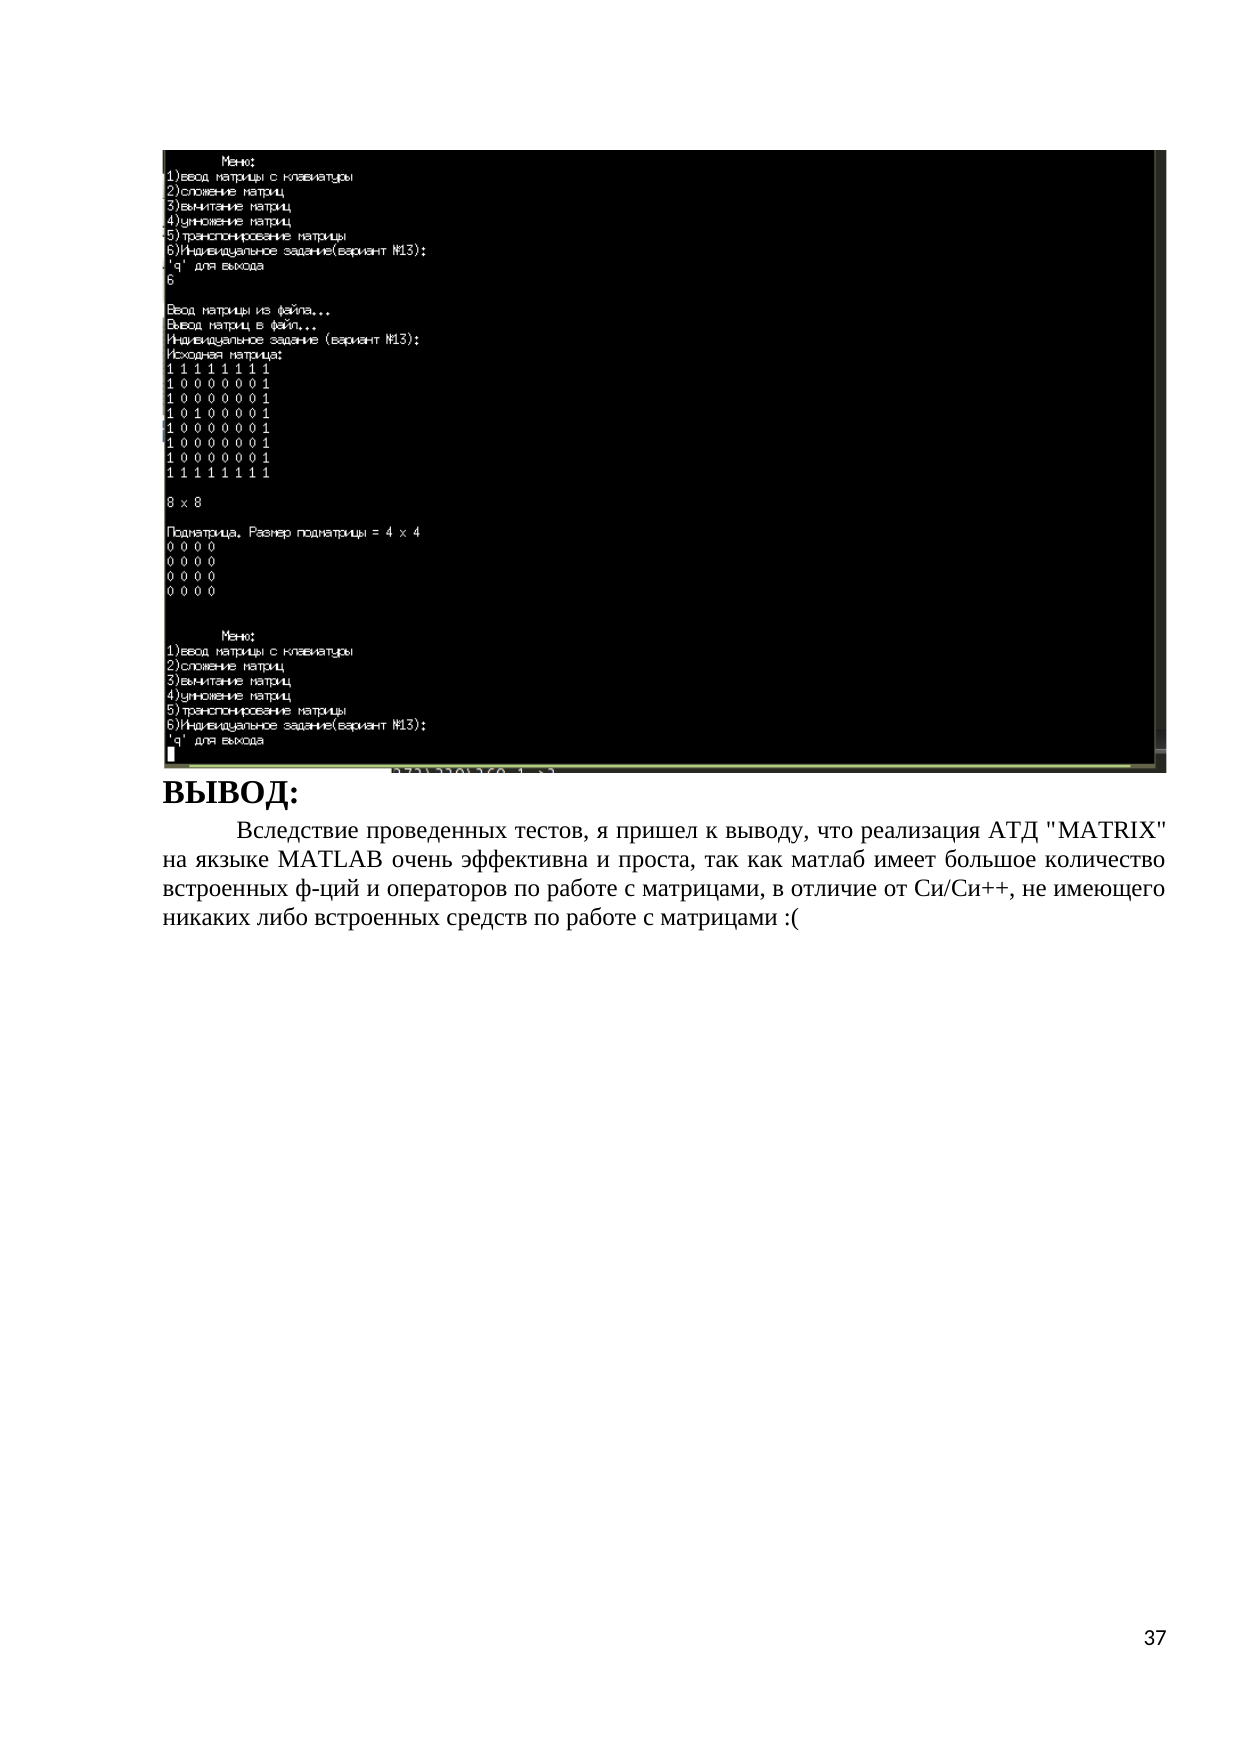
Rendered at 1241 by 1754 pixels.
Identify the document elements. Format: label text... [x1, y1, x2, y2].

picture [162, 150, 1167, 773]
text Вследствие проведенных тестов, я пришел к выводу, что реализация АТД "MATRIX" на якзыке MATLAB очень эффективна и проста, так как матлаб имеет большое количество встроенных ф-ций и операторов по работе с матрицами, в отличие от Си/Си++, не имеющего никаких либо встроенных средств по работе с матрицами :( [162, 811, 1166, 931]
text ВЫВОД: [162, 773, 1166, 811]
